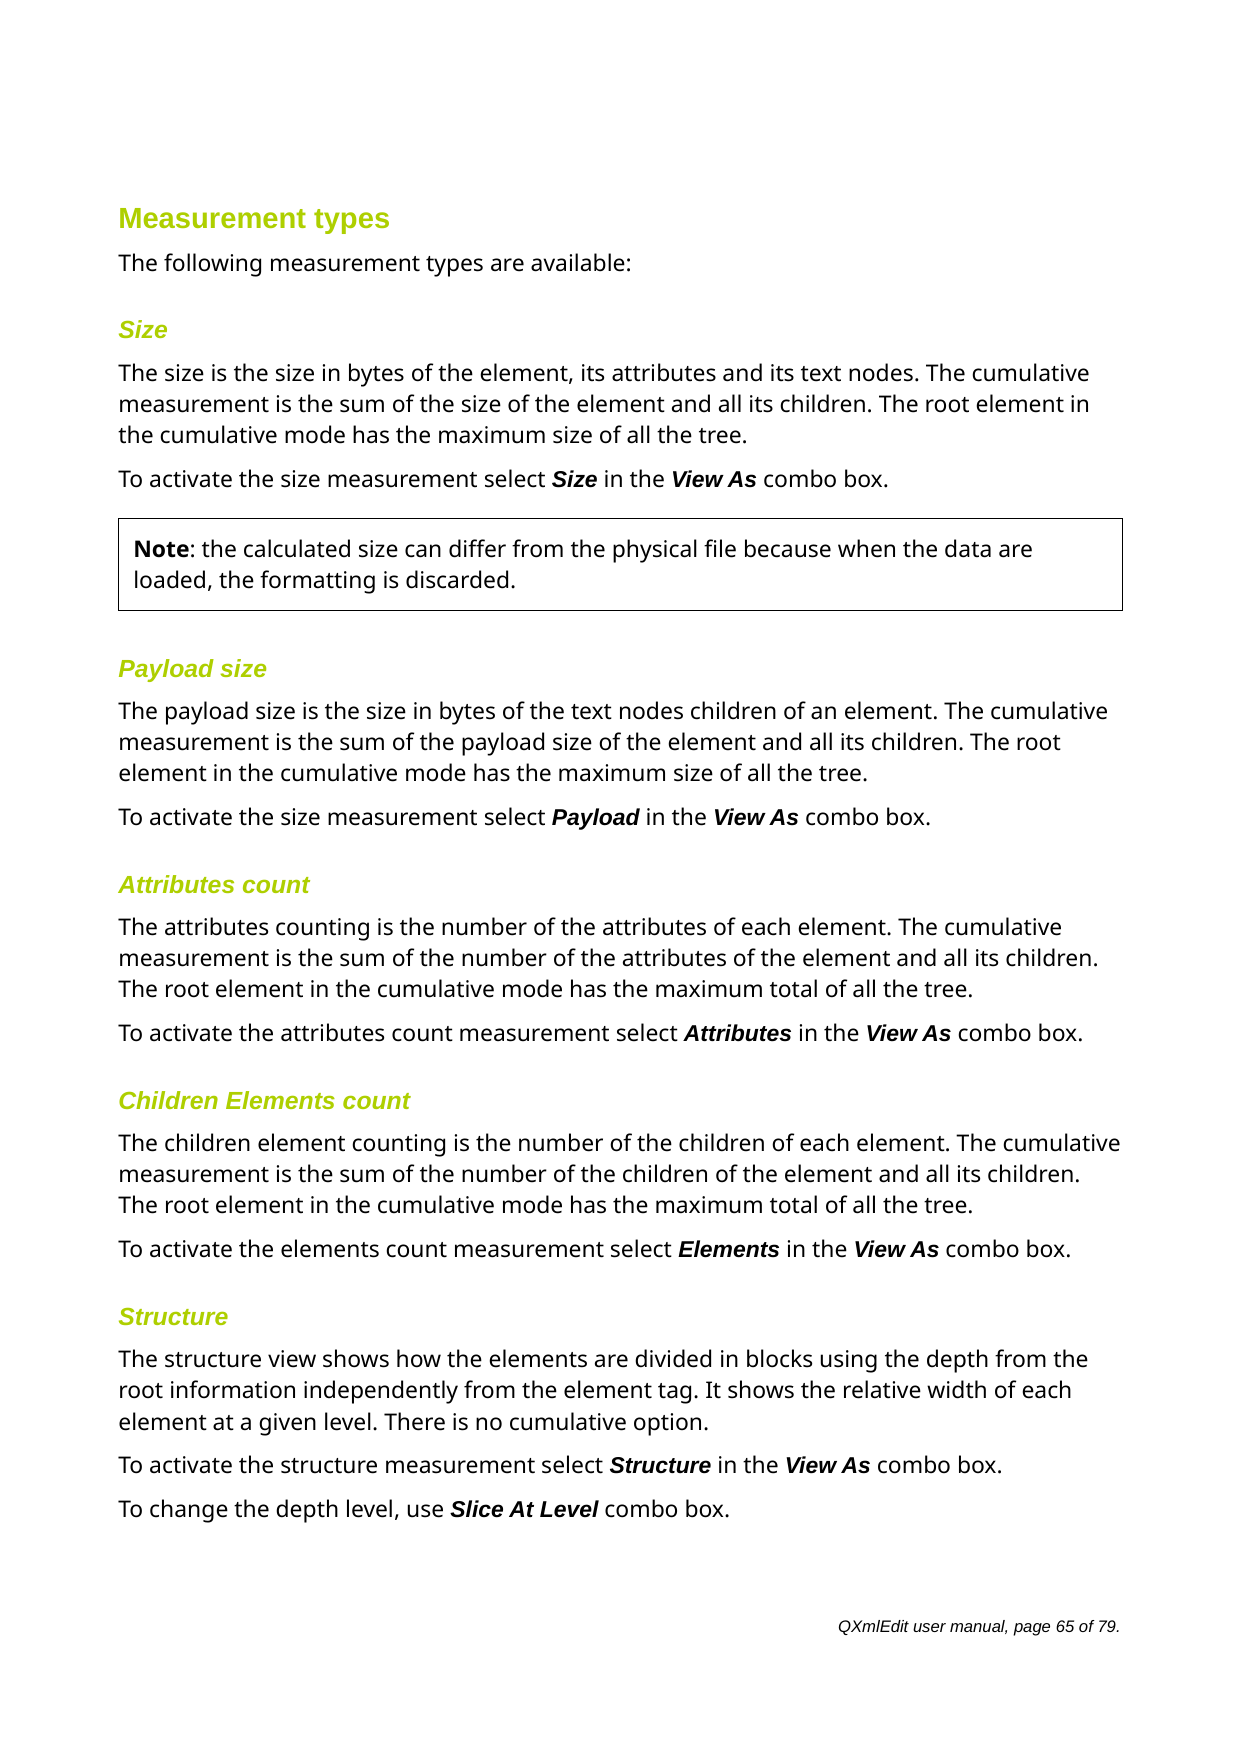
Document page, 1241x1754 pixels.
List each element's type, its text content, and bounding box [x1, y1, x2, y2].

subtitle Attributes count [118, 870, 1122, 898]
text The size is the size in bytes of the element, its attributes and its text nodes. The cumulative measurement is the sum of the size of the element and all its children. The root element in the cumulative mode has the maximum size of all the tree. [118, 356, 1122, 450]
text The children element counting is the number of the children of each element. The cumulative measurement is the sum of the number of the children of the element and all its children. The root element in the cumulative mode has the maximum total of all the tree. [118, 1127, 1122, 1221]
subtitle Payload size [118, 654, 1122, 682]
text The payload size is the size in bytes of the text nodes children of an element. The cumulative measurement is the sum of the payload size of the element and all its children. The root element in the cumulative mode has the maximum size of all the tree. [118, 695, 1122, 789]
text To activate the size measurement select Size in the View As combo box. [118, 463, 1122, 494]
text To activate the attributes count measurement select Attributes in the View As combo box. [118, 1017, 1122, 1048]
text The following measurement types are available: [118, 247, 1122, 278]
text To activate the structure measurement select Structure in the View As combo box. [118, 1449, 1122, 1481]
subtitle Size [118, 315, 1122, 344]
subtitle Children Elements count [118, 1086, 1122, 1114]
text Note: the calculated size can differ from the physical file because when the data are loaded, the formatting is discarded. [119, 519, 1122, 610]
text To activate the elements count measurement select Elements in the View As combo box. [118, 1233, 1122, 1264]
text The attributes counting is the number of the attributes of each element. The cumulative measurement is the sum of the number of the attributes of the element and all its children. The root element in the cumulative mode has the maximum total of all the tree. [118, 911, 1122, 1005]
subtitle Structure [118, 1302, 1122, 1331]
text To activate the size measurement select Payload in the View As combo box. [118, 801, 1122, 832]
subtitle Measurement types [118, 201, 1122, 234]
text The structure view shows how the elements are divided in blocks using the depth from the root information independently from the element tag. It shows the relative width of each element at a given level. There is no cumulative option. [118, 1343, 1122, 1437]
text To change the depth level, use Slice At Level combo box. [118, 1493, 1122, 1524]
